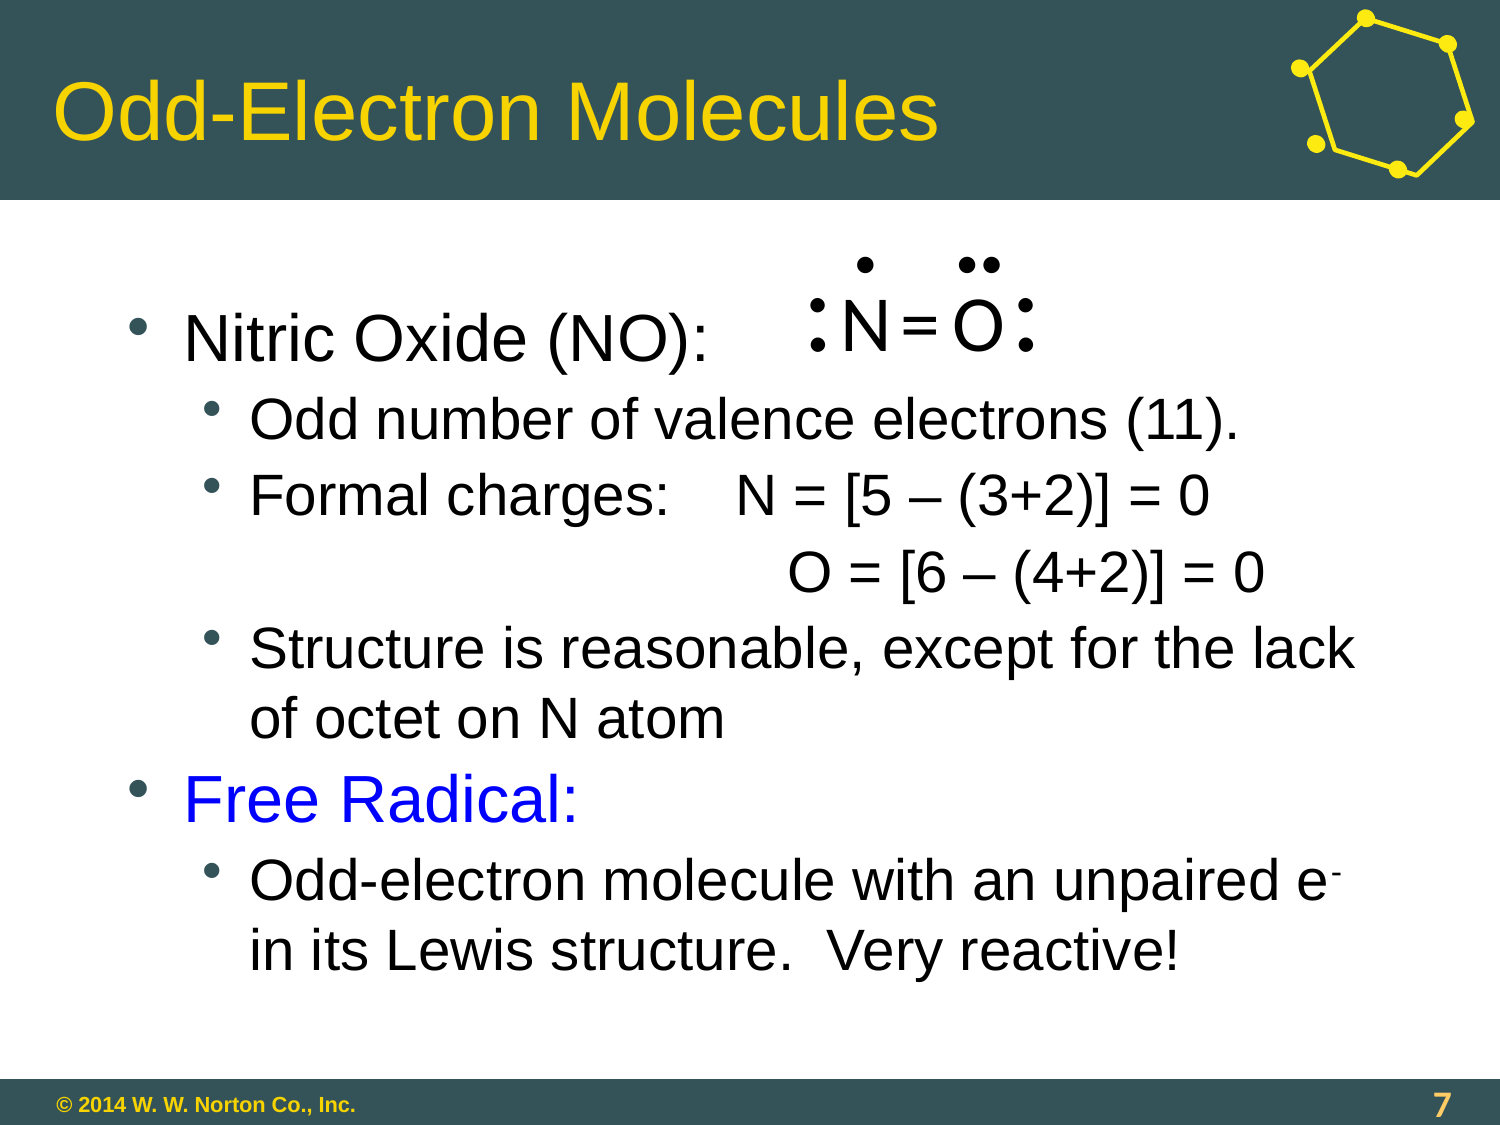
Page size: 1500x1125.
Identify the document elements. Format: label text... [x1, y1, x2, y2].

title Odd-Electron Molecules [37, 19, 1118, 195]
picture [800, 224, 1053, 371]
slide_number [1417, 1076, 1468, 1125]
list Nitric Oxide (NO): Odd number of valence electrons (11). Formal charges: N = [5 – (3+2)] = 0 O = [6 – (4+2)] = 0 Structure is reasonable, except for the lack of octet on N atom Free Radical: Odd-electron molecule with an unpaired e- in its Lewis structure. Very reactive! [112, 287, 1388, 1000]
